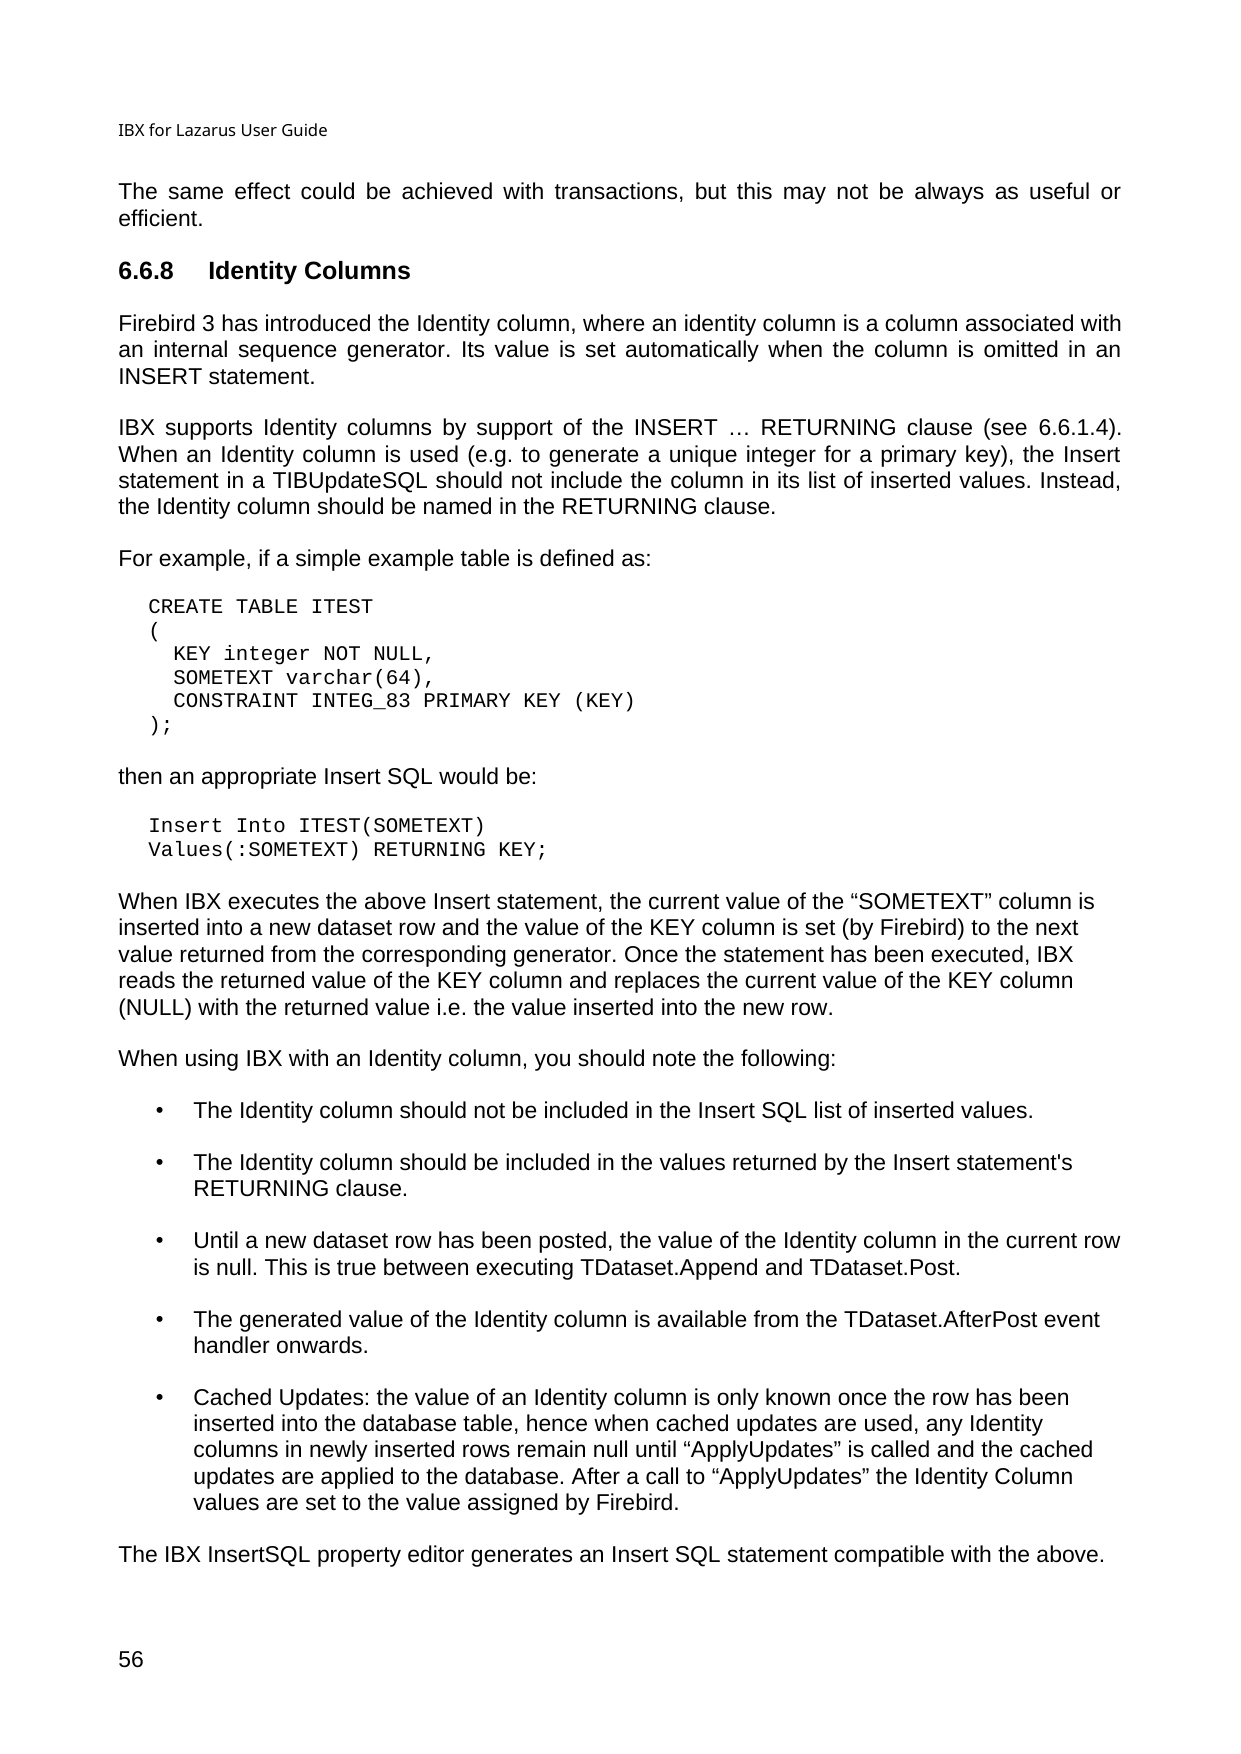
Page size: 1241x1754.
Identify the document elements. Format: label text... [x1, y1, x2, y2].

text IBX supports Identity columns by support of the INSERT … RETURNING clause (see 6.6.1.4). When an Identity column is used (e.g. to generate a unique integer for a primary key), the Insert statement in a TIBUpdateSQL should not include the column in its list of inserted values. Instead, the Identity column should be named in the RETURNING clause. [118, 414, 1122, 519]
text Insert Into ITEST(SOMETEXT) [148, 815, 1122, 839]
subtitle Identity Columns [118, 256, 1122, 284]
text KEY integer NOT NULL, [148, 643, 1122, 667]
list Until a new dataset row has been posted, the value of the Identity column in the current row is null. This is true between executing TDataset.Append and TDataset.Post. [156, 1227, 1122, 1280]
text Values(:SOMETEXT) RETURNING KEY; [148, 839, 1122, 862]
text ); [148, 714, 1122, 738]
text The same effect could be achieved with transactions, but this may not be always as useful or efficient. [118, 178, 1122, 231]
list The generated value of the Identity column is available from the TDataset.AfterPost event handler onwards. [156, 1306, 1122, 1358]
list The Identity column should not be included in the Insert SQL list of inserted values. [156, 1097, 1122, 1123]
list The Identity column should be included in the values returned by the Insert statement's RETURNING clause. [156, 1149, 1122, 1202]
text SOMETEXT varchar(64), [148, 667, 1122, 691]
text The IBX InsertSQL property editor generates an Insert SQL statement compatible with the above. [118, 1541, 1122, 1567]
text When using IBX with an Identity column, you should note the following: [118, 1045, 1122, 1072]
text CREATE TABLE ITEST [148, 596, 1122, 619]
text CONSTRAINT INTEG_83 PRIMARY KEY (KEY) [148, 691, 1122, 714]
text For example, if a simple example table is defined as: [118, 544, 1122, 571]
text Firebird 3 has introduced the Identity column, where an identity column is a column associated with an internal sequence generator. Its value is set automatically when the column is omitted in an INSERT statement. [118, 310, 1122, 389]
text When IBX executes the above Insert statement, the current value of the “SOMETEXT” column is inserted into a new dataset row and the value of the KEY column is set (by Firebird) to the next value returned from the corresponding generator. Once the statement has been executed, IBX reads the returned value of the KEY column and replaces the current value of the KEY column (NULL) with the returned value i.e. the value inserted into the new row. [118, 888, 1122, 1020]
text then an appropriate Insert SQL would be: [118, 763, 1122, 790]
text ( [148, 619, 1122, 643]
list Cached Updates: the value of an Identity column is only known once the row has been inserted into the database table, hence when cached updates are used, any Identity columns in newly inserted rows remain null until “ApplyUpdates” is called and the cached updates are applied to the database. After a call to “ApplyUpdates” the Identity Column values are set to the value assigned by Firebird. [156, 1384, 1122, 1516]
